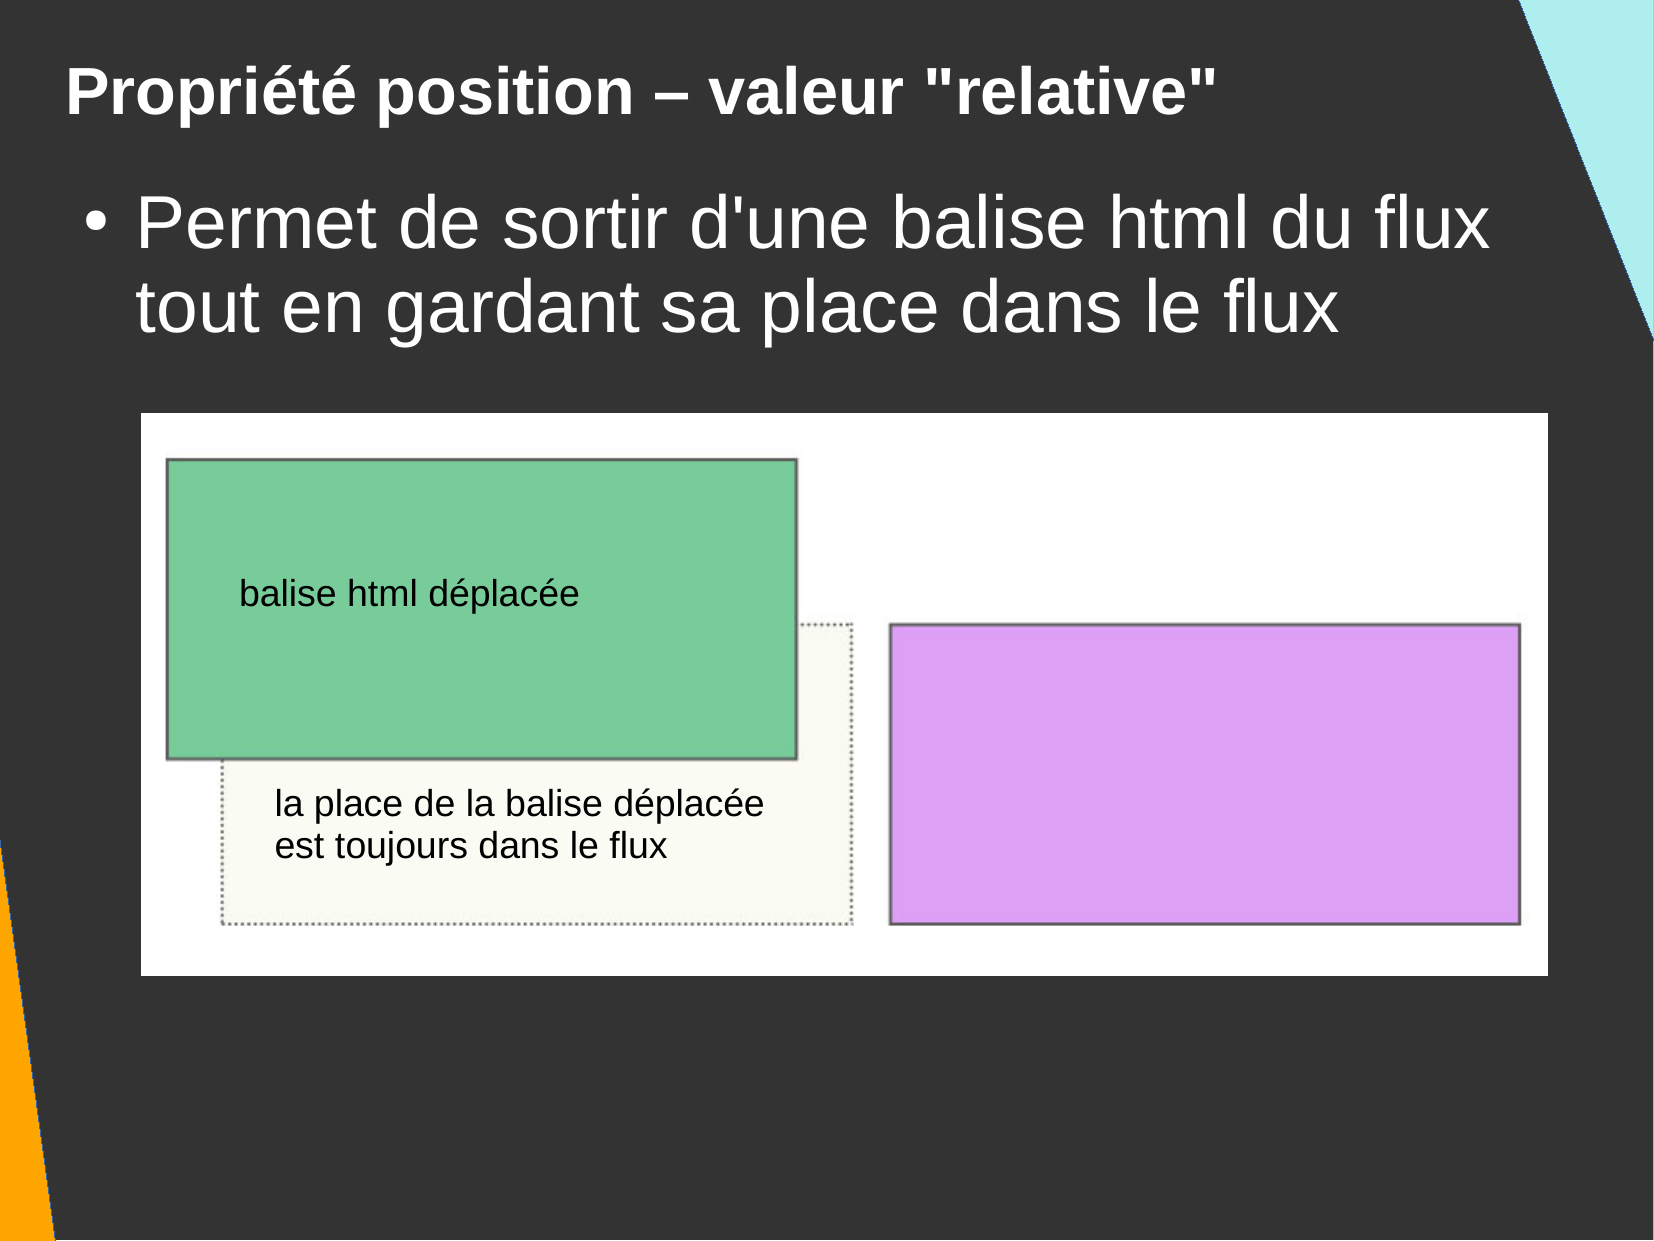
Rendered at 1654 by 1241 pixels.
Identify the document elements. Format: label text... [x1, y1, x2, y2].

text_box [0, 839, 56, 1241]
text_box [1518, 0, 1654, 341]
list Permet de sortir d'une balise html du flux tout en gardant sa place dans le flux [64, 180, 1604, 402]
picture [141, 413, 1548, 976]
title Propriété position – valeur "relative" [64, 54, 1553, 135]
text_box balise html déplacée [224, 564, 603, 622]
text_box la place de la balise déplacée est toujours dans le flux [259, 775, 804, 874]
